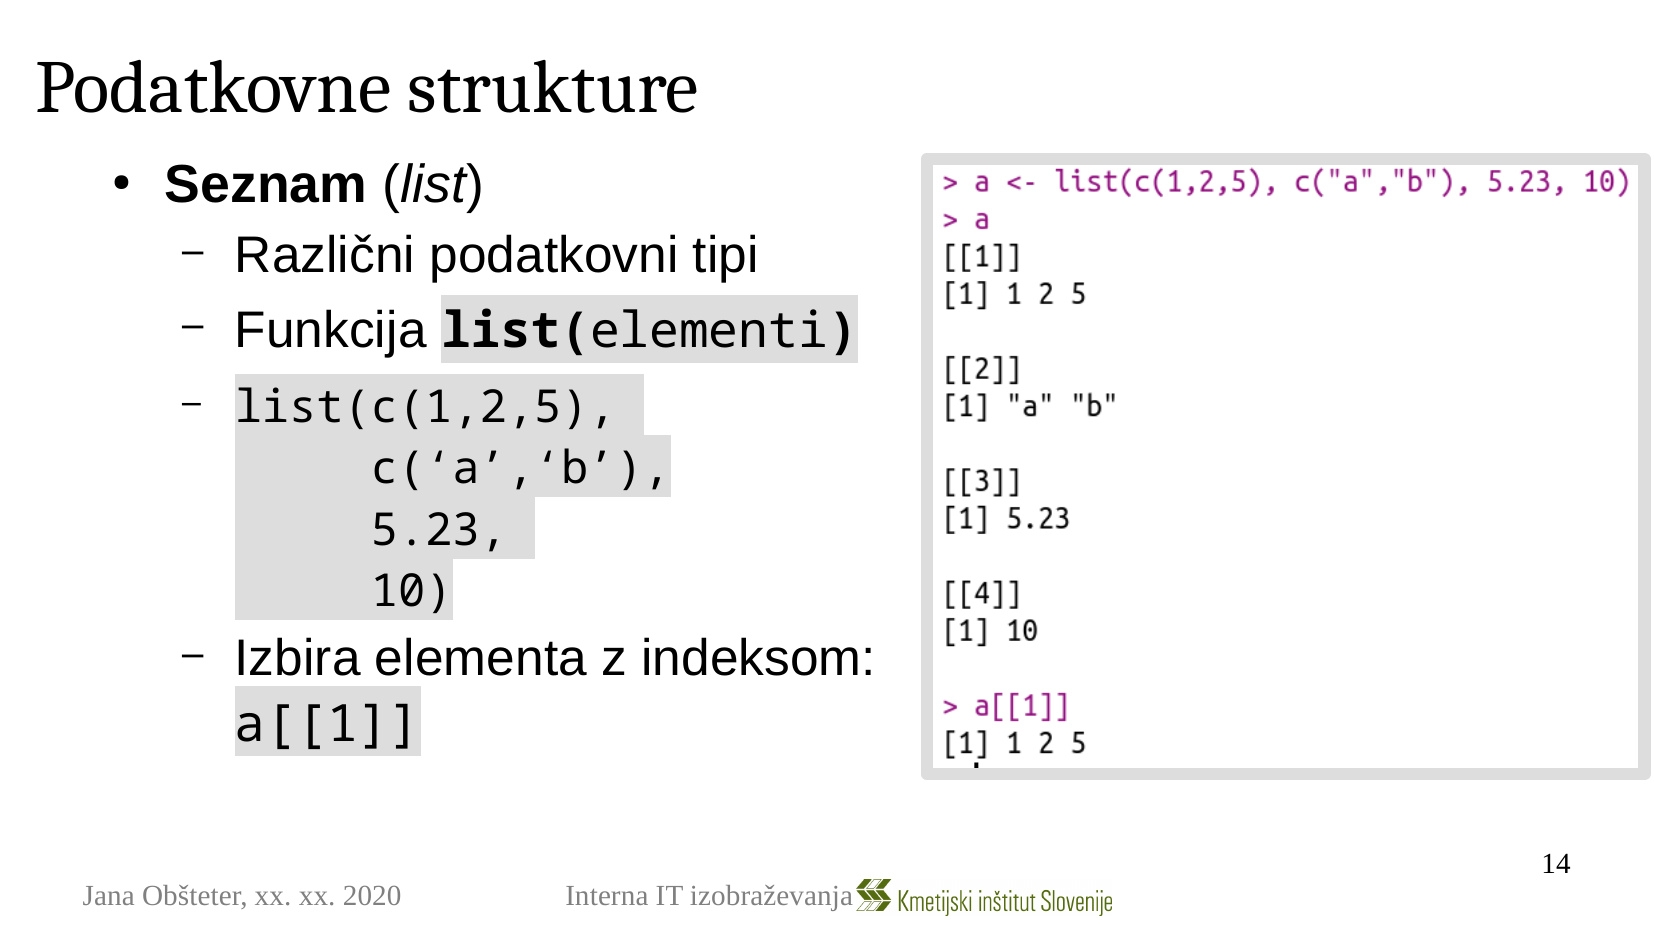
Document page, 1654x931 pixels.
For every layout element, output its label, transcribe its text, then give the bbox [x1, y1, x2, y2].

list Seznam (list) Različni podatkovni tipi Funkcija list(elementi) list(c(1,2,5), c(‘a’,‘b’), 5.23, 10) Izbira elementa z indeksom: a[[1]] [94, 153, 923, 758]
title Podatkovne strukture [35, 21, 1524, 154]
picture [933, 165, 1639, 768]
picture [856, 879, 1112, 916]
